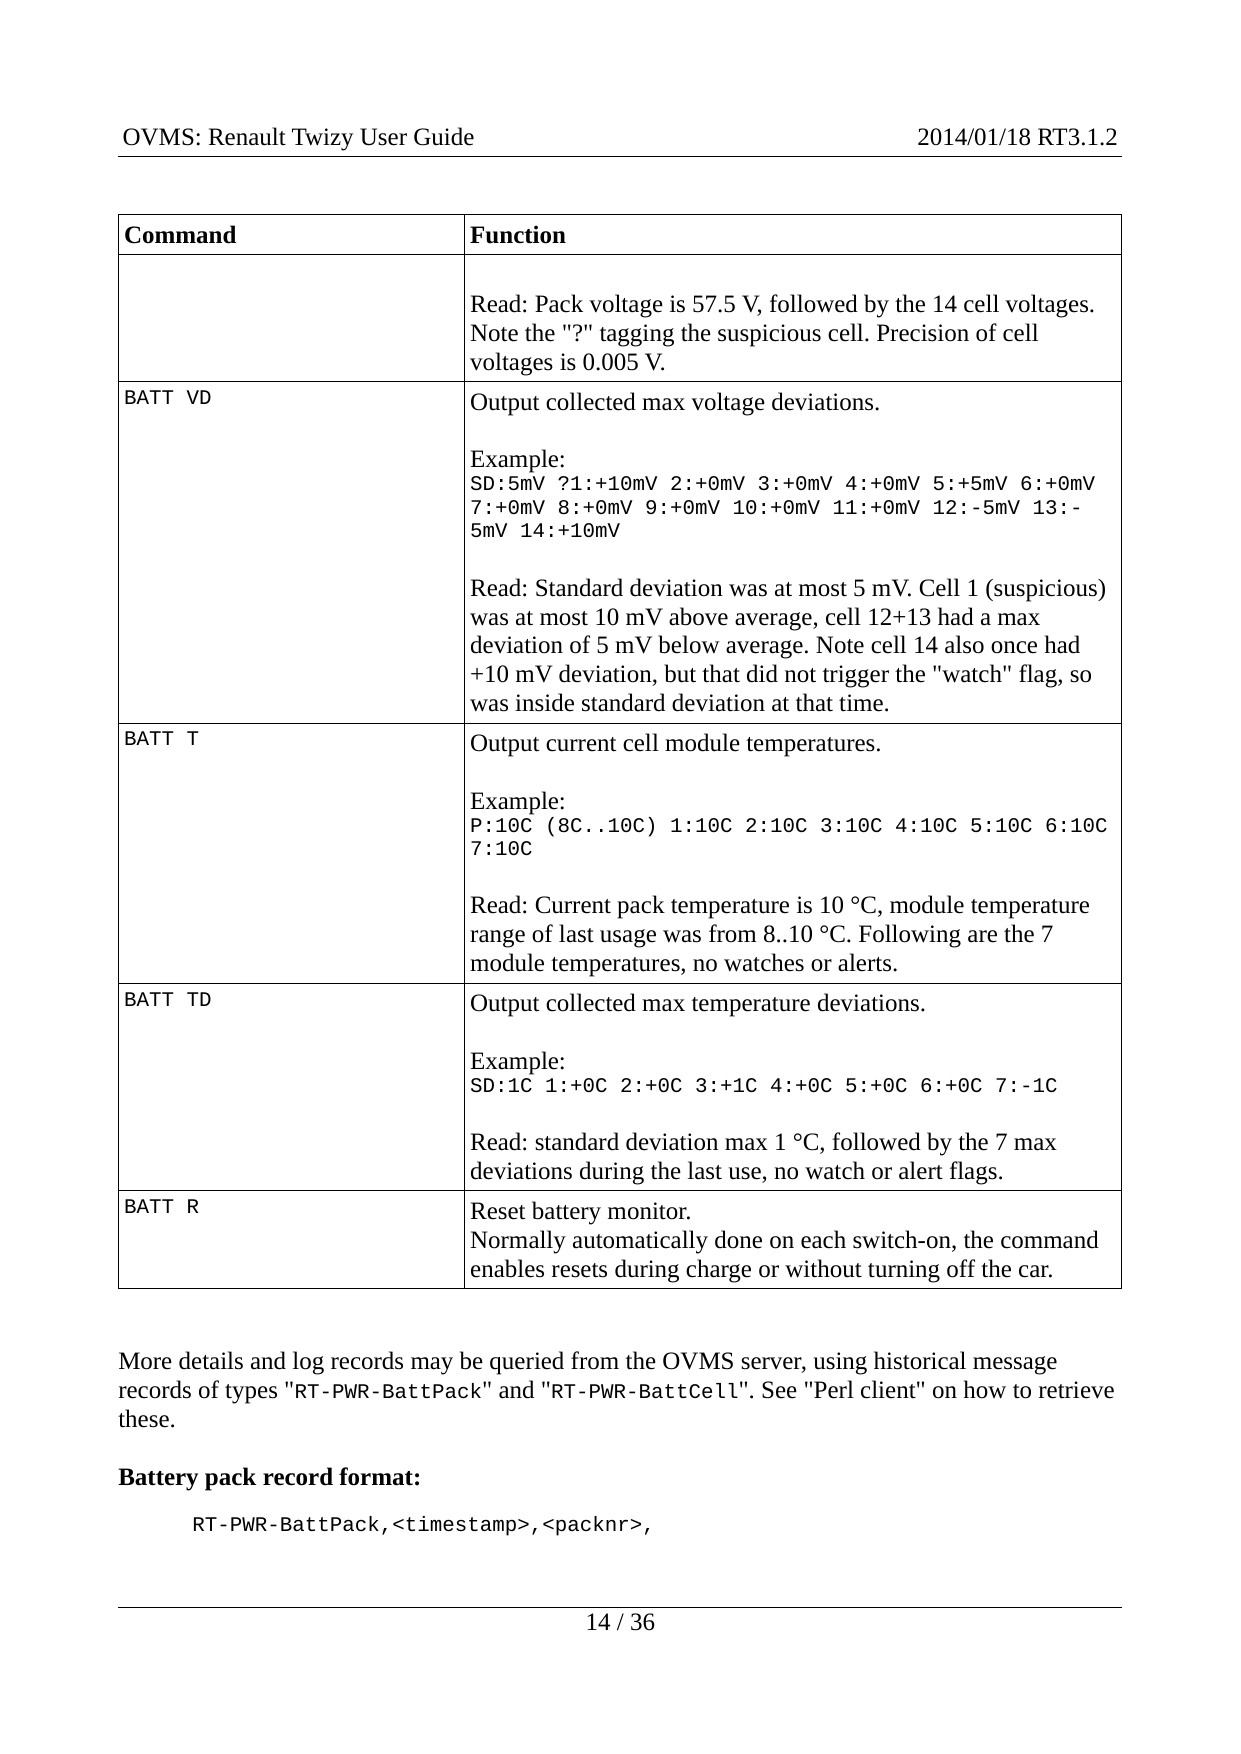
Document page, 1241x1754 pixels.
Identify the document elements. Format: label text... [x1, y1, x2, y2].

table_header Command [119, 215, 464, 254]
text Battery pack record format: [118, 1462, 1122, 1491]
table_cell BATT VD [119, 382, 464, 722]
table_cell Reset battery monitor. Normally automatically done on each switch-on, the command enables resets during charge or without turning off the car. [465, 1191, 1121, 1288]
table_cell Output collected max voltage deviations. Example: SD:5mV ?1:+10mV 2:+0mV 3:+0mV 4:+0mV 5:+5mV 6:+0mV 7:+0mV 8:+0mV 9:+0mV 10:+0mV 11:+0mV 12:-5mV 13:-5mV 14:+10mV Read: Standard deviation was at most 5 mV. Cell 1 (suspicious) was at most 10 mV above average, cell 12+13 had a max deviation of 5 mV below average. Note cell 14 also once had +10 mV deviation, but that did not trigger the "watch" flag, so was inside standard deviation at that time. [465, 382, 1121, 722]
table_header Function [465, 215, 1121, 254]
table_cell Output current cell module temperatures. Example: P:10C (8C..10C) 1:10C 2:10C 3:10C 4:10C 5:10C 6:10C 7:10C Read: Current pack temperature is 10 °C, module temperature range of last usage was from 8..10 °C. Following are the 7 module temperatures, no watches or alerts. [465, 724, 1121, 983]
text More details and log records may be queried from the OVMS server, using historical message records of types "RT-PWR-BattPack" and "RT-PWR-BattCell". See "Perl client" on how to retrieve these. [118, 1346, 1122, 1433]
table_cell BATT T [119, 724, 464, 983]
table_cell Read: Pack voltage is 57.5 V, followed by the 14 cell voltages. Note the "?" tagging the suspicious cell. Precision of cell voltages is 0.005 V. [465, 255, 1121, 381]
text RT-PWR-BattPack,<timestamp>,<packnr>, [192, 1491, 1122, 1538]
table_cell Output collected max temperature deviations. Example: SD:1C 1:+0C 2:+0C 3:+1C 4:+0C 5:+0C 6:+0C 7:-1C Read: standard deviation max 1 °C, followed by the 7 max deviations during the last use, no watch or alert flags. [465, 984, 1121, 1190]
table_cell [119, 255, 464, 381]
table_cell BATT R [119, 1191, 464, 1288]
table_cell BATT TD [119, 984, 464, 1190]
